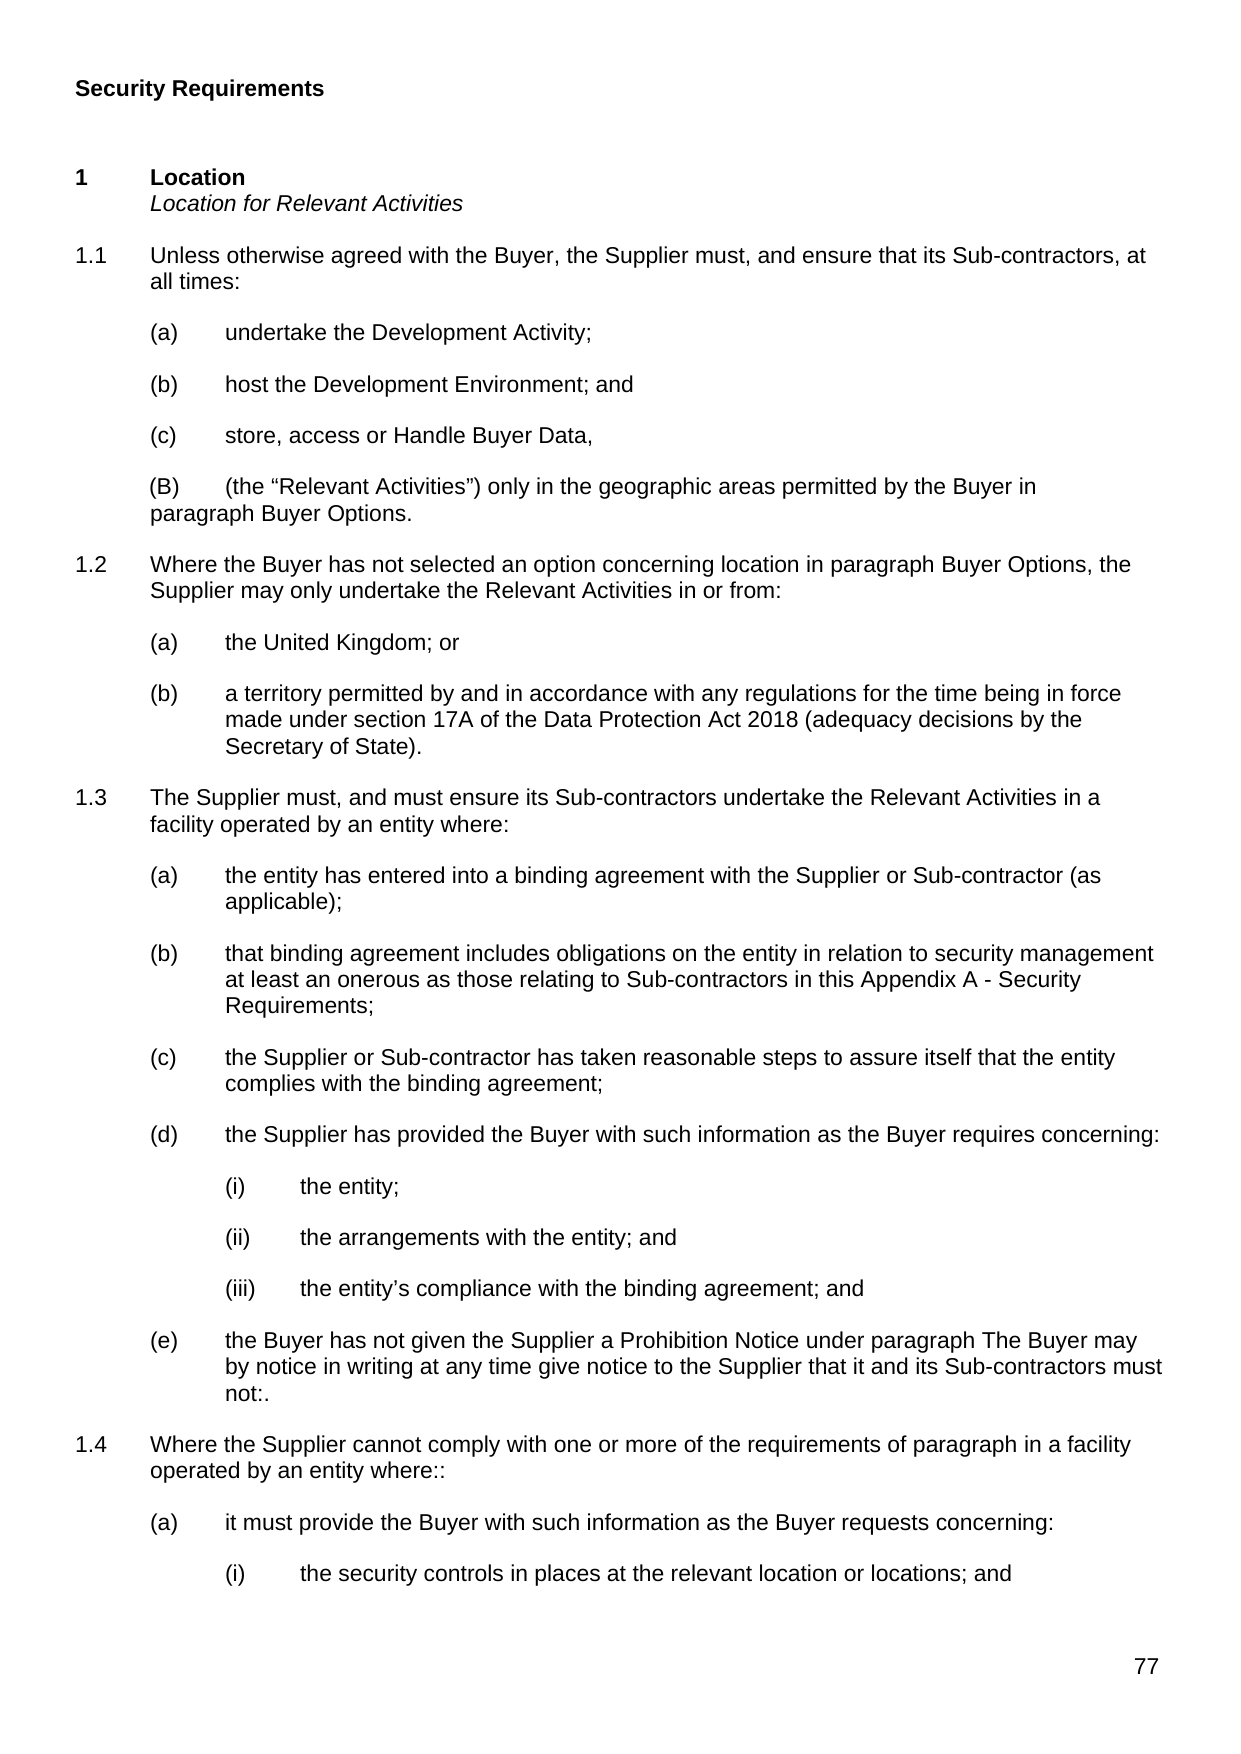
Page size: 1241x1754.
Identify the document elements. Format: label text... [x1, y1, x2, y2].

list that binding agreement includes obligations on the entity in relation to security management at least an onerous as those relating to Sub-contractors in this Appendix A - Security Requirements; [150, 939, 1165, 1019]
list a territory permitted by and in accordance with any regulations for the time being in force made under section 17A of the Data Protection Act 2018 (adequacy decisions by the Secretary of State). [150, 680, 1165, 759]
list the arrangements with the entity; and [225, 1224, 1165, 1250]
list The Supplier must, and must ensure its Sub-contractors undertake the Relevant Activities in a facility operated by an entity where: [75, 784, 1165, 837]
list the entity; [225, 1173, 1165, 1199]
list the Buyer has not given the Supplier a Prohibition Notice under paragraph 1.11. [150, 1327, 1165, 1406]
list the Supplier or Sub-contractor has taken reasonable steps to assure itself that the entity complies with the binding agreement; [150, 1044, 1165, 1096]
subtitle (the “Relevant Activities”) only in the geographic areas permitted by the Buyer in paragraph 1. [149, 473, 1165, 526]
list it must provide the Buyer with such information as the Buyer requests concerning: [150, 1508, 1165, 1535]
list undertake the Development Activity; [150, 319, 1165, 346]
list Location for Relevant Activities [150, 190, 1165, 217]
list host the Development Environment; and [150, 371, 1165, 397]
list store, access or Handle Buyer Data, [150, 422, 1165, 448]
subtitle Security Requirements [75, 75, 1165, 101]
list Where the Supplier cannot comply with one or more of the requirements of paragraph 1.3: [75, 1431, 1165, 1483]
list the security controls in places at the relevant location or locations; and [225, 1560, 1165, 1586]
list Where the Buyer has not selected an option concerning location in paragraph 1, the Supplier may only undertake the Relevant Activities in or from: [75, 551, 1165, 604]
list the United Kingdom; or [150, 629, 1165, 655]
list Unless otherwise agreed with the Buyer, the Supplier must, and ensure that its Sub-contractors, at all times: [75, 242, 1165, 294]
list the entity’s compliance with the binding agreement; and [225, 1275, 1165, 1302]
list the Supplier has provided the Buyer with such information as the Buyer requires concerning: [150, 1121, 1165, 1148]
list the entity has entered into a binding agreement with the Supplier or Sub-contractor (as applicable); [150, 862, 1165, 914]
list Location [75, 164, 1165, 190]
